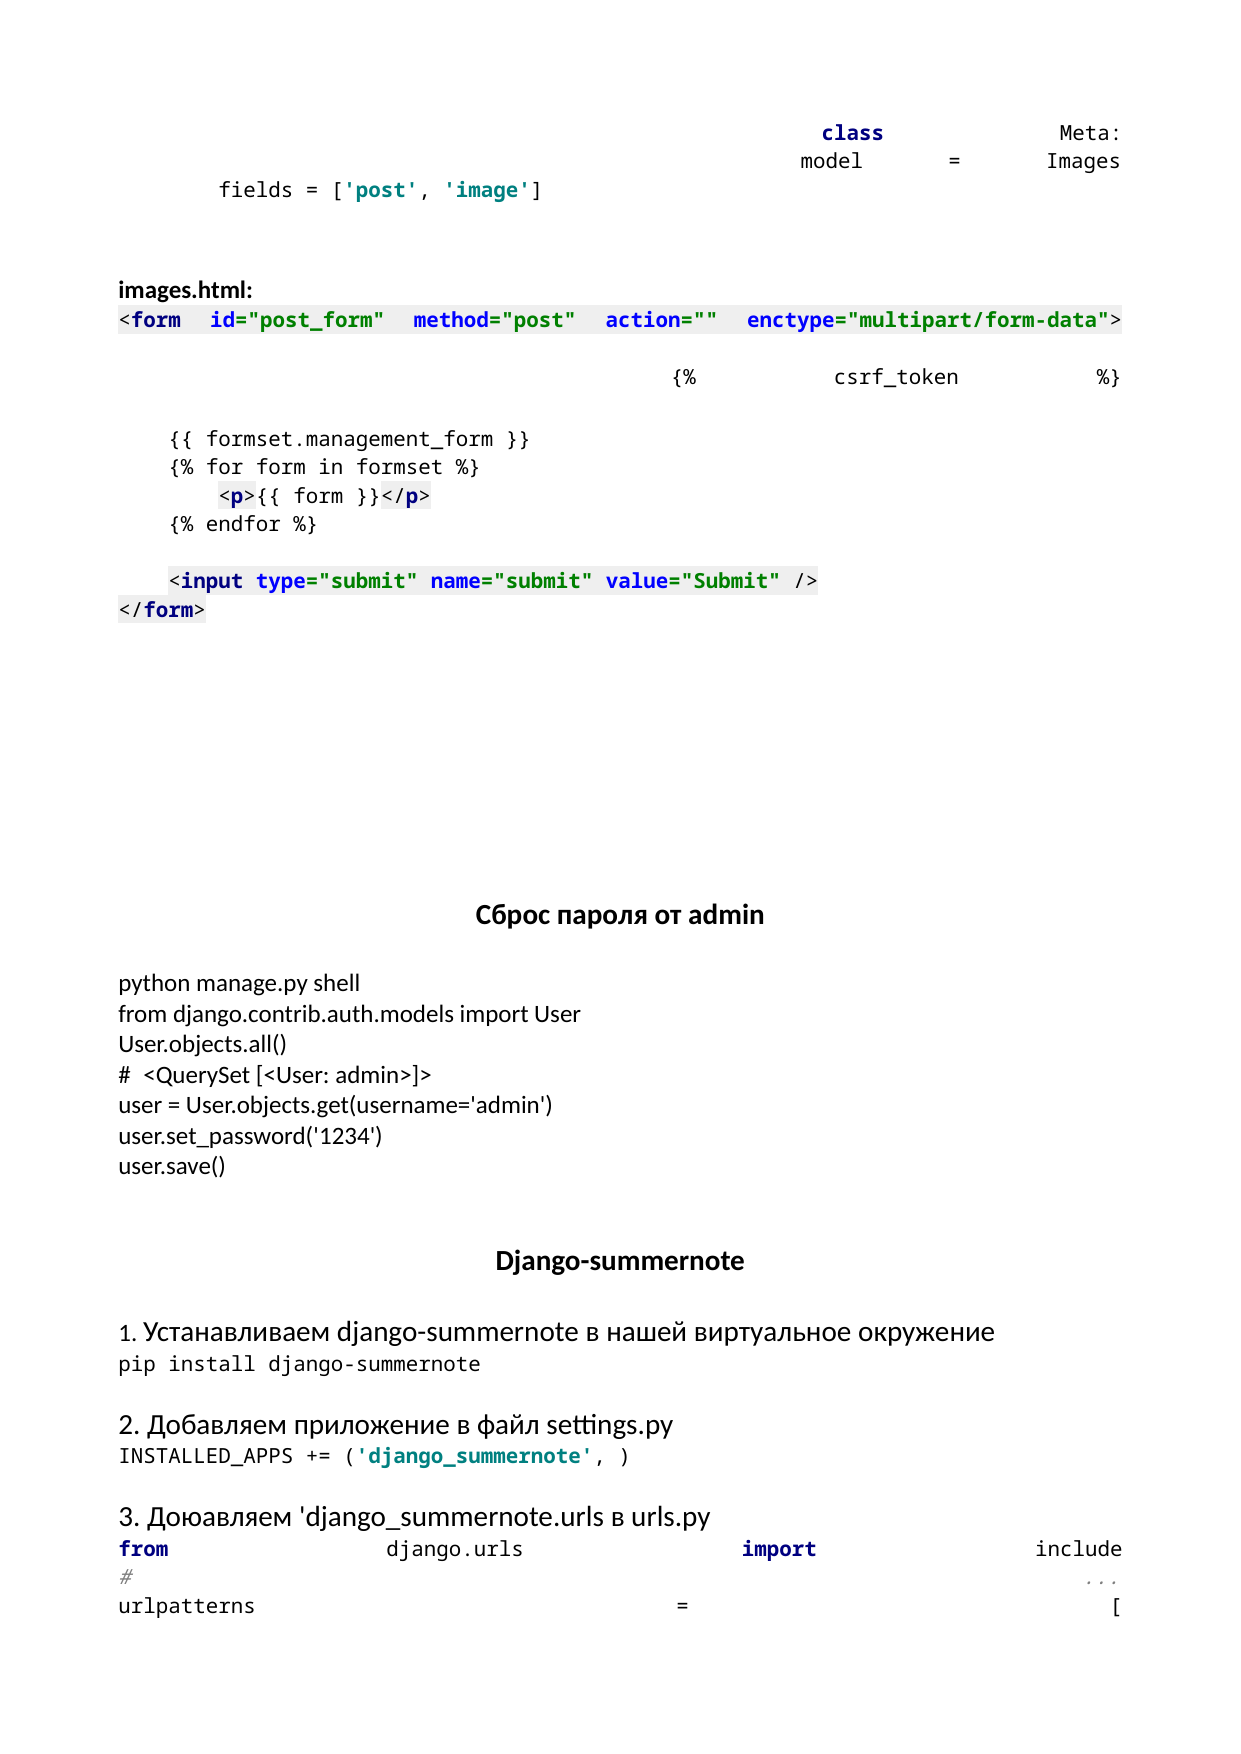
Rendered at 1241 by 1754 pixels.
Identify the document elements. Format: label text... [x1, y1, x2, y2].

text Сброс пароля от admin [118, 896, 1122, 932]
text user.save() [118, 1151, 1122, 1181]
text 1. Устанавливаем django-summernote в нашей виртуальное окружение [118, 1313, 1122, 1349]
text user.set_password('1234') [118, 1120, 1122, 1151]
text class Meta: model = Images fields = ['post', 'image'] [118, 118, 1122, 203]
text {{ formset.management_form }} {% for form in formset %} <p>{{ form }}</p> {% endfor %} <input type="submit" name="submit" value="Submit" /> </form> [118, 424, 1122, 623]
text user = User.objects.get(username='admin') [118, 1089, 1122, 1120]
text pip install django-summernote [118, 1349, 1122, 1377]
text 2. Добавляем приложение в файл settings.py [118, 1406, 1122, 1441]
text Django-summernote [118, 1242, 1122, 1278]
text 3. Доюавляем 'django_summernote.urls в urls.py [118, 1498, 1122, 1534]
text python manage.py shell [118, 967, 1122, 998]
text from django.contrib.auth.models import User [118, 998, 1122, 1028]
text INSTALLED_APPS += ('django_summernote', ) [118, 1441, 1122, 1470]
text User.objects.all() [118, 1028, 1122, 1059]
text from django.urls import include # ... urlpatterns = [ [118, 1534, 1122, 1619]
text # <QuerySet [<User: admin>]> [118, 1059, 1122, 1089]
text <form id="post_form" method="post" action="" enctype="multipart/form-data"> {% csrf_token %} [118, 305, 1122, 424]
text images.html: [118, 275, 1122, 305]
